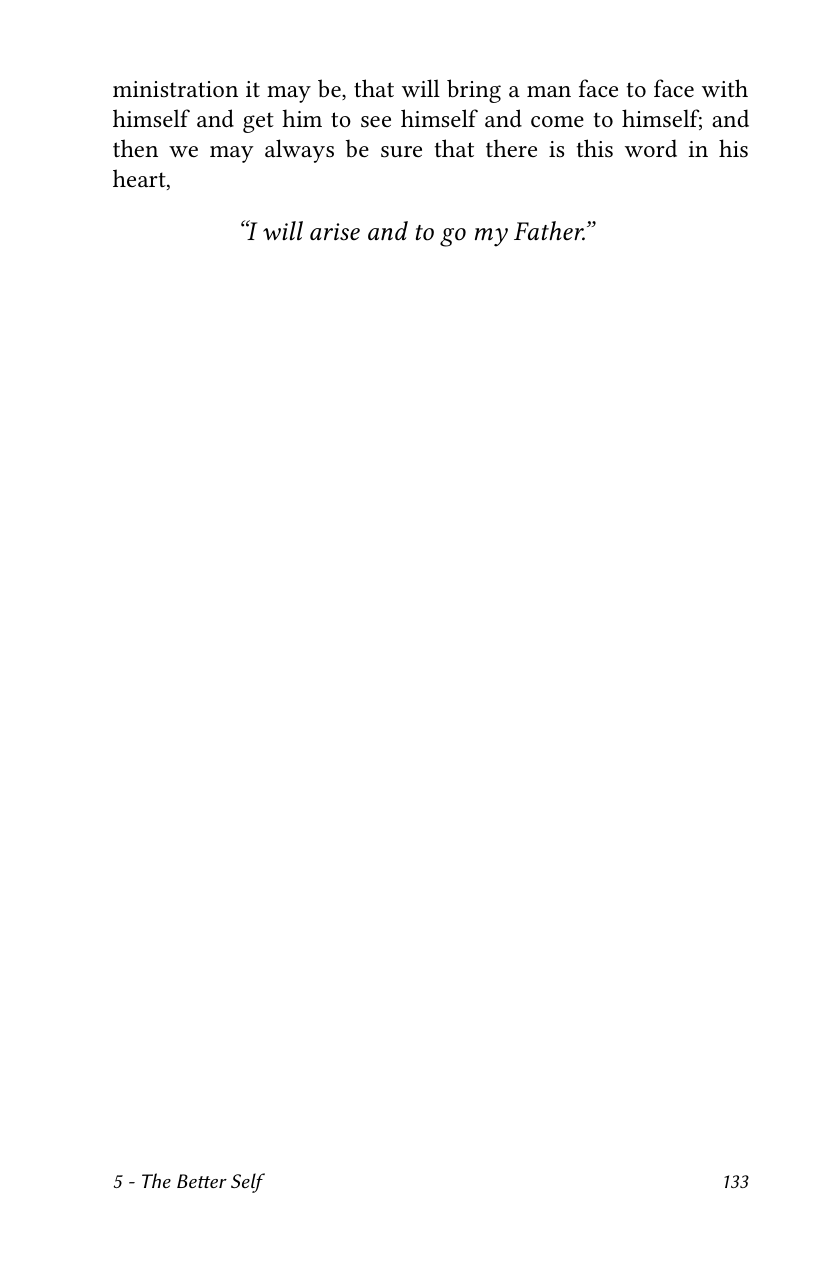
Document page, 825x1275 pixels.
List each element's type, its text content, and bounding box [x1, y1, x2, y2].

text ministration it may be, that will bring a man face to face with himself and get him to see himself and come to himself; and then we may always be sure that there is this word in his heart, [112, 75, 750, 193]
text “I will arise and to go my Father.” [82, 216, 750, 247]
